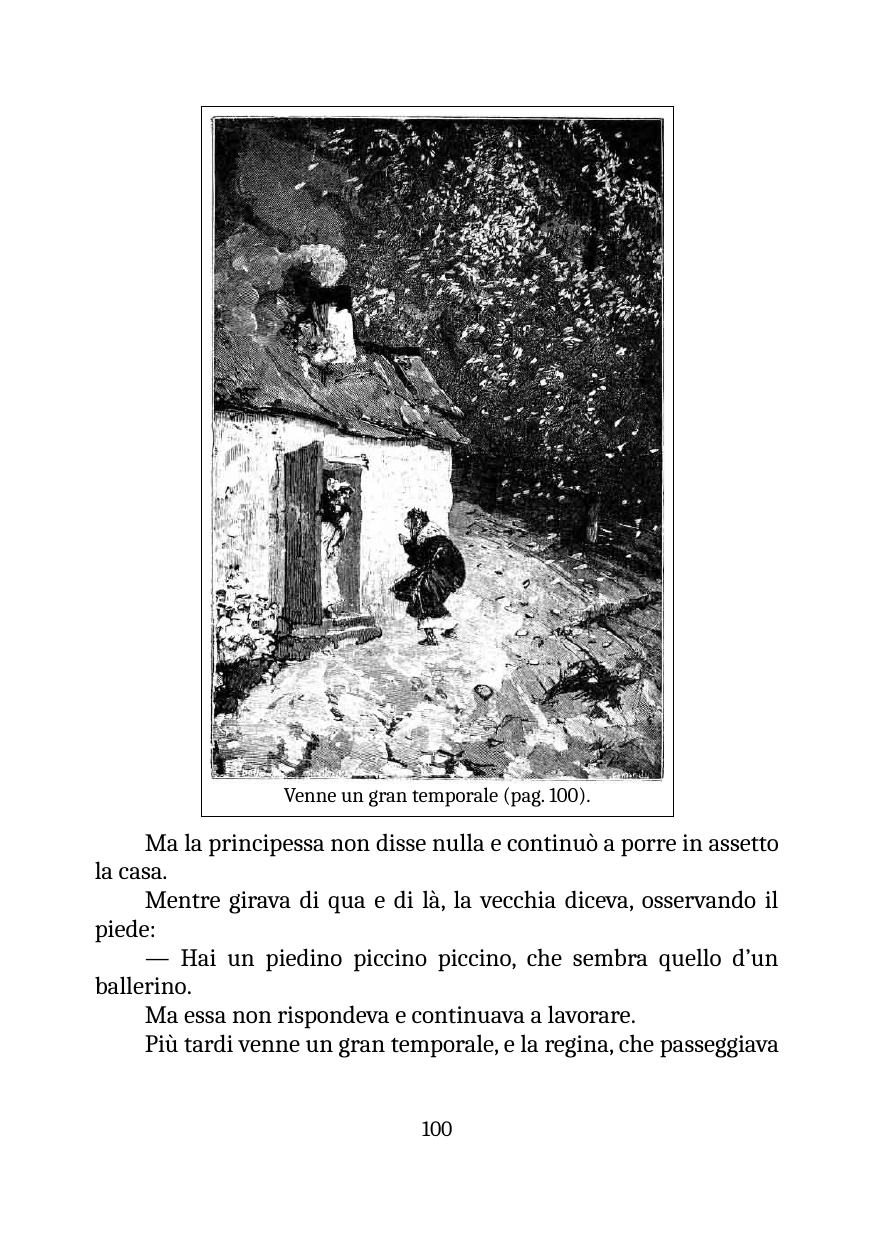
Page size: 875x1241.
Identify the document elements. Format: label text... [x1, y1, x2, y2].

text Ma essa non rispondeva e continuava a lavorare. [94, 1001, 779, 1030]
text Più tardi venne un gran temporale, e la regina, che passeggiava [94, 1030, 779, 1058]
text Ma la principessa non disse nulla e continuò a porre in assetto la casa. [94, 94, 779, 886]
text Venne un gran temporale (pag. 100). [210, 784, 664, 808]
text Mentre girava di qua e di là, la vecchia diceva, osservando il piede: [94, 886, 779, 943]
picture [209, 115, 665, 784]
text — Hai un piedino piccino piccino, che sembra quello d’un ballerino. [94, 943, 779, 1001]
